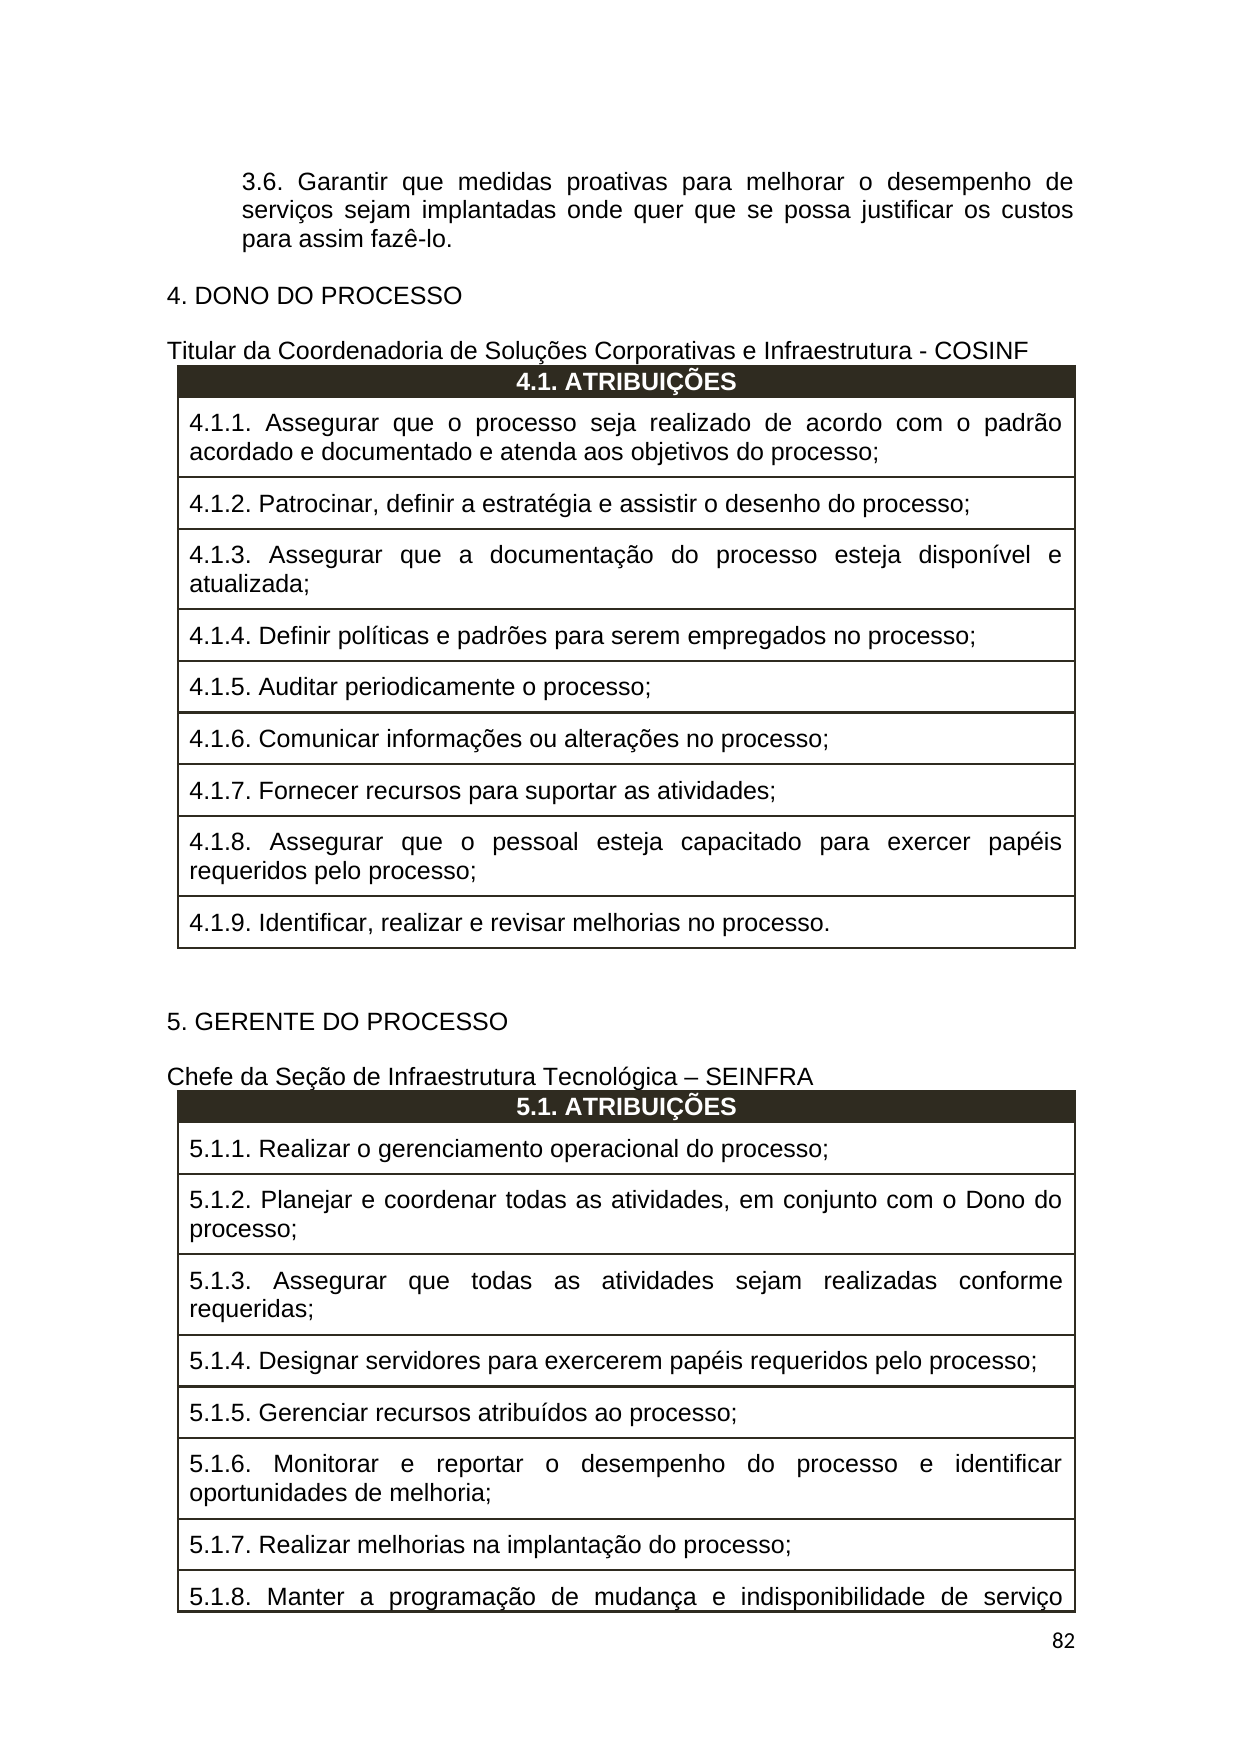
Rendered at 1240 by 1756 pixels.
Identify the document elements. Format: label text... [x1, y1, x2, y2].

table_header 5.1. ATRIBUIÇÕES [179, 1093, 1074, 1121]
table_header 4.1. ATRIBUIÇÕES [179, 367, 1074, 396]
table_cell 5.1.3. Assegurar que todas as atividades sejam realizadas conforme requeridas; [179, 1255, 1074, 1334]
text Titular da Coordenadoria de Soluções Corporativas e Infraestrutura - COSINF [167, 336, 1075, 365]
table_cell 4.1.9. Identificar, realizar e revisar melhorias no processo. [179, 897, 1074, 947]
text 5. GERENTE DO PROCESSO [167, 1006, 1075, 1035]
table_cell 4.1.3. Assegurar que a documentação do processo esteja disponível e atualizada; [179, 530, 1074, 608]
table_cell 4.1.4. Definir políticas e padrões para serem empregados no processo; [179, 610, 1074, 660]
table_cell 4.1.6. Comunicar informações ou alterações no processo; [179, 714, 1074, 763]
table_cell 5.1.4. Designar servidores para exercerem papéis requeridos pelo processo; [179, 1336, 1074, 1385]
text Chefe da Seção de Infraestrutura Tecnológica – SEINFRA [167, 1062, 1075, 1090]
table_cell 4.1.7. Fornecer recursos para suportar as atividades; [179, 765, 1074, 815]
text 3.6. Garantir que medidas proativas para melhorar o desempenho de serviços sejam implantadas onde quer que se possa justificar os custos para assim fazê-lo. [242, 167, 1075, 253]
table_cell 4.1.2. Patrocinar, definir a estratégia e assistir o desenho do processo; [179, 478, 1074, 528]
table_cell 4.1.1. Assegurar que o processo seja realizado de acordo com o padrão acordado e documentado e atenda aos objetivos do processo; [179, 398, 1074, 476]
table_cell 5.1.1. Realizar o gerenciamento operacional do processo; [179, 1123, 1074, 1173]
table_cell 5.1.2. Planejar e coordenar todas as atividades, em conjunto com o Dono do processo; [179, 1175, 1074, 1253]
table_cell 4.1.8. Assegurar que o pessoal esteja capacitado para exercer papéis requeridos pelo processo; [179, 817, 1074, 895]
table_cell 4.1.5. Auditar periodicamente o processo; [179, 662, 1074, 711]
text 4. DONO DO PROCESSO [167, 281, 1075, 310]
table_cell 5.1.6. Monitorar e reportar o desempenho do processo e identificar oportunidades de melhoria; [179, 1439, 1074, 1517]
table_cell 5.1.5. Gerenciar recursos atribuídos ao processo; [179, 1388, 1074, 1437]
table_cell 5.1.7. Realizar melhorias na implantação do processo; [179, 1520, 1074, 1569]
table_cell 5.1.8. Manter a programação de mudança e indisponibilidade de serviço [179, 1571, 1074, 1610]
